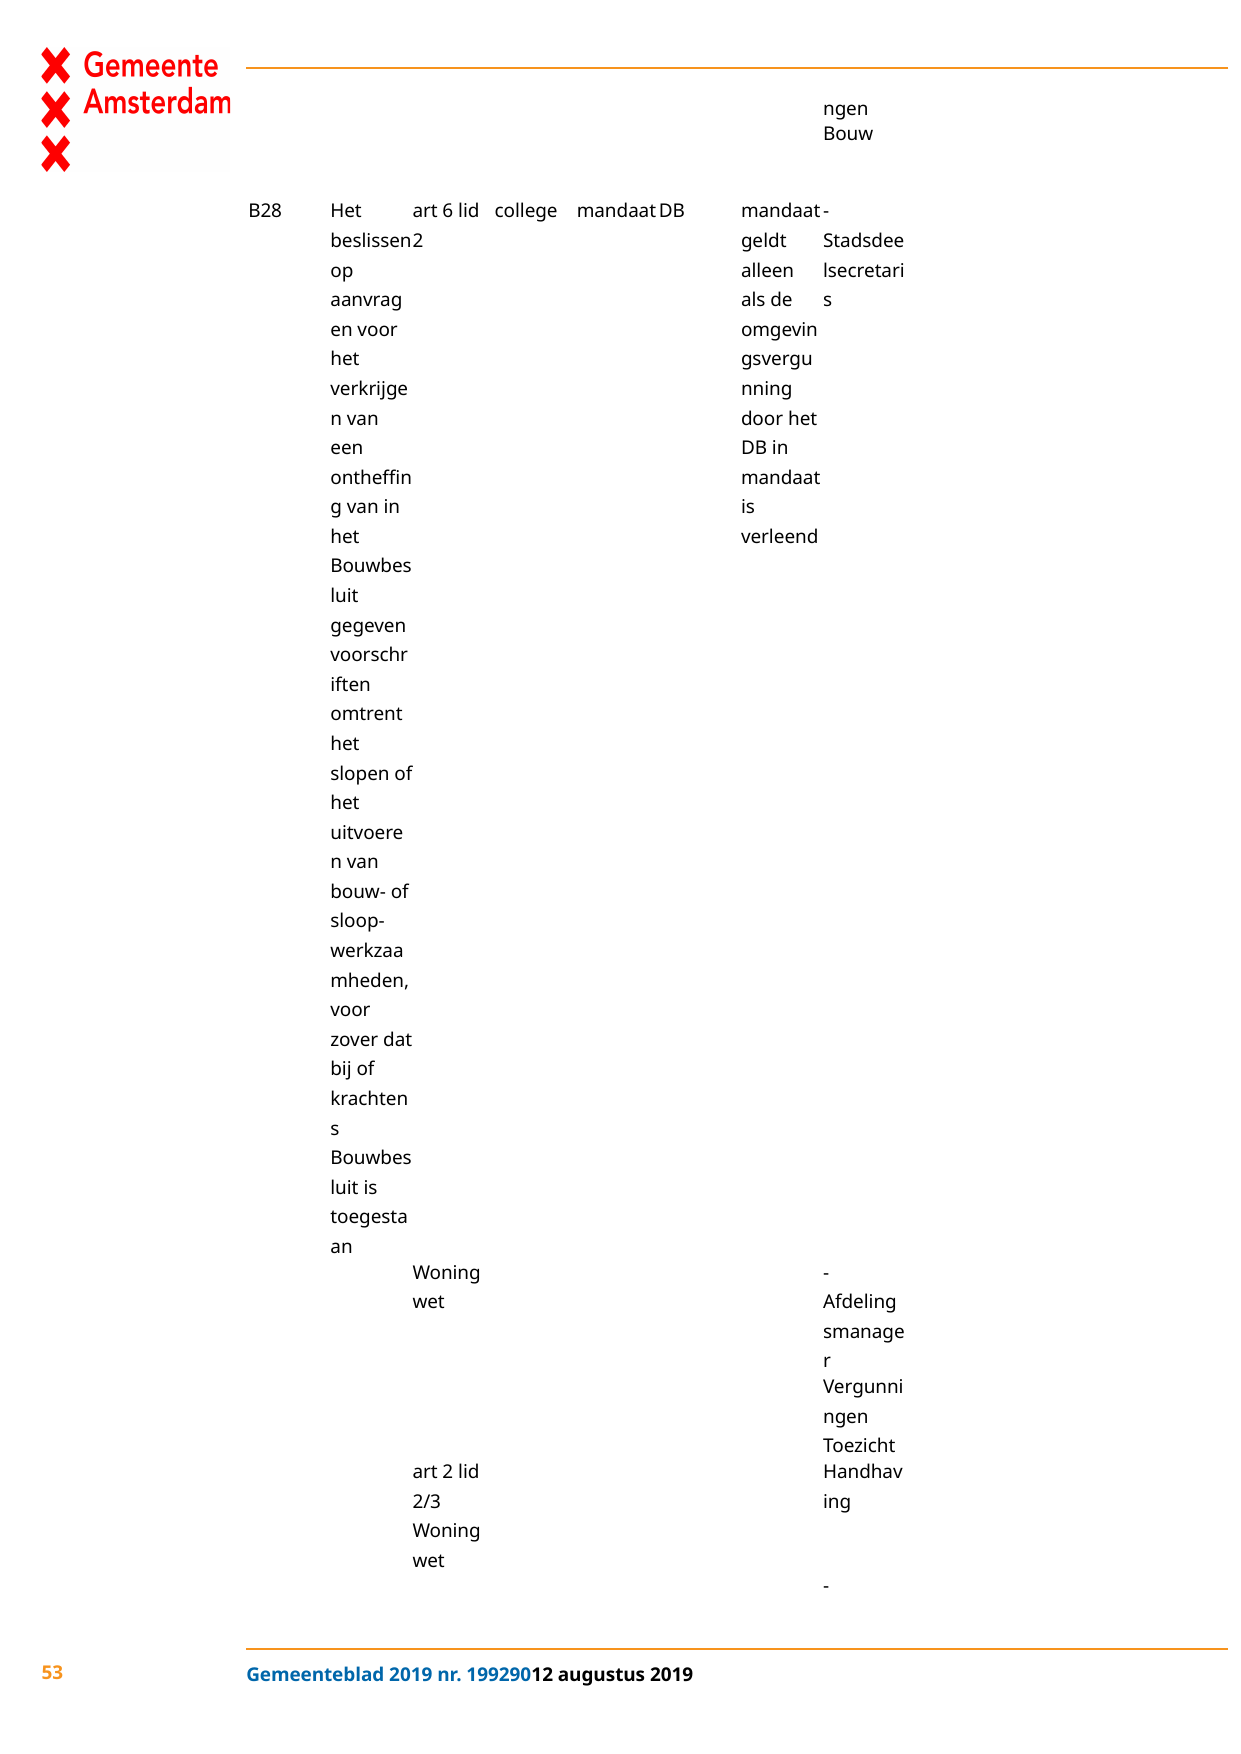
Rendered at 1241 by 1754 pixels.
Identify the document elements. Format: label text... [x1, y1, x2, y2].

picture [41, 47, 231, 172]
table_cell [741, 1373, 823, 1458]
table_cell [987, 1259, 1069, 1373]
table_cell [330, 1458, 412, 1573]
table_cell [412, 95, 494, 121]
table_cell [1069, 121, 1152, 146]
table_cell [905, 1259, 987, 1373]
table_cell [1069, 198, 1152, 1259]
table_cell [823, 172, 905, 198]
table_cell DB [659, 198, 741, 1259]
table_cell [741, 1458, 823, 1573]
table_cell [577, 1458, 659, 1573]
table_cell [905, 146, 987, 172]
table_cell [741, 95, 823, 121]
table_cell [1069, 1573, 1152, 1598]
table_cell [823, 146, 905, 172]
table_cell [905, 172, 987, 198]
table_cell [659, 1373, 741, 1458]
table_cell [494, 1573, 577, 1598]
table_cell [987, 95, 1069, 121]
table_cell [905, 95, 987, 121]
table_cell [577, 95, 659, 121]
table_cell Bouw [823, 121, 905, 146]
table_cell Woningwet [412, 1259, 494, 1373]
table_cell Het beslissen op aanvragen voor het verkrijgen van een ontheffing van in het Bouwbesluit gegeven voorschriften omtrent het slopen of het uitvoeren van bouw- of sloop-werkzaamheden, voor zover dat bij of krachtens Bouwbesluit is toegestaan [330, 198, 412, 1259]
table_cell [987, 1458, 1069, 1573]
table_cell [248, 1259, 330, 1373]
table_cell [741, 146, 823, 172]
table_cell [577, 121, 659, 146]
table_cell [659, 1259, 741, 1373]
table_cell Vergunningen Toezicht [823, 1373, 905, 1458]
table_cell [412, 1373, 494, 1458]
table_cell [330, 1373, 412, 1458]
table_cell [494, 121, 577, 146]
table_cell - Stadsdeelsecretaris [823, 198, 905, 1259]
table_cell [248, 121, 330, 146]
table_cell [412, 172, 494, 198]
table_cell [248, 1573, 330, 1598]
table_cell [905, 121, 987, 146]
table_cell [1069, 1259, 1152, 1373]
table_cell art 2 lid 2/3 Woningwet [412, 1458, 494, 1573]
table_cell mandaat geldt alleen als de omgevingsvergunning door het DB in mandaat is verleend [741, 198, 823, 1259]
table_cell [248, 1458, 330, 1573]
table_cell [905, 1458, 987, 1573]
table_cell [741, 121, 823, 146]
table_cell [741, 1259, 823, 1373]
table_cell college [494, 198, 577, 1259]
table_cell [494, 1373, 577, 1458]
table_cell [494, 172, 577, 198]
table_cell [330, 146, 412, 172]
table_cell [248, 1373, 330, 1458]
table_cell [659, 1458, 741, 1573]
table_cell [1069, 146, 1152, 172]
table_cell mandaat [577, 198, 659, 1259]
table_cell [412, 146, 494, 172]
table_cell [987, 146, 1069, 172]
table_cell [248, 172, 330, 198]
table_cell ngen [823, 95, 905, 121]
table_cell art 6 lid 2 [412, 198, 494, 1259]
table_cell [905, 198, 987, 1259]
table_cell [987, 1373, 1069, 1458]
table_cell [659, 1573, 741, 1598]
table_cell [905, 1373, 987, 1458]
table_cell - Afdelingsmanager [823, 1259, 905, 1373]
table_cell [577, 1373, 659, 1458]
table_cell [741, 172, 823, 198]
table_cell Handhaving [823, 1458, 905, 1573]
table_cell [412, 121, 494, 146]
table_cell [823, 1573, 905, 1598]
table_cell [330, 95, 412, 121]
table_cell [1069, 95, 1152, 121]
table_cell [659, 95, 741, 121]
table_cell [330, 172, 412, 198]
table_cell [659, 172, 741, 198]
table_cell [741, 1573, 823, 1598]
table_cell [494, 1458, 577, 1573]
table_cell [330, 121, 412, 146]
table_cell [577, 172, 659, 198]
table_cell [577, 146, 659, 172]
table_cell [494, 95, 577, 121]
table_cell [987, 121, 1069, 146]
table_cell [412, 1573, 494, 1598]
table_cell [494, 146, 577, 172]
table_cell [905, 1573, 987, 1598]
table_cell [659, 121, 741, 146]
table_cell [248, 146, 330, 172]
table_cell [577, 1573, 659, 1598]
table_cell [248, 95, 330, 121]
table_cell [987, 1573, 1069, 1598]
table_cell [1069, 172, 1152, 198]
table_cell [330, 1259, 412, 1373]
table_cell [1069, 1458, 1152, 1573]
table_cell B28 [248, 198, 330, 1259]
table_cell [330, 1573, 412, 1598]
table_cell [987, 172, 1069, 198]
table_cell [494, 1259, 577, 1373]
table_cell [987, 198, 1069, 1259]
table_cell [659, 146, 741, 172]
table_cell [1069, 1373, 1152, 1458]
table_cell [577, 1259, 659, 1373]
